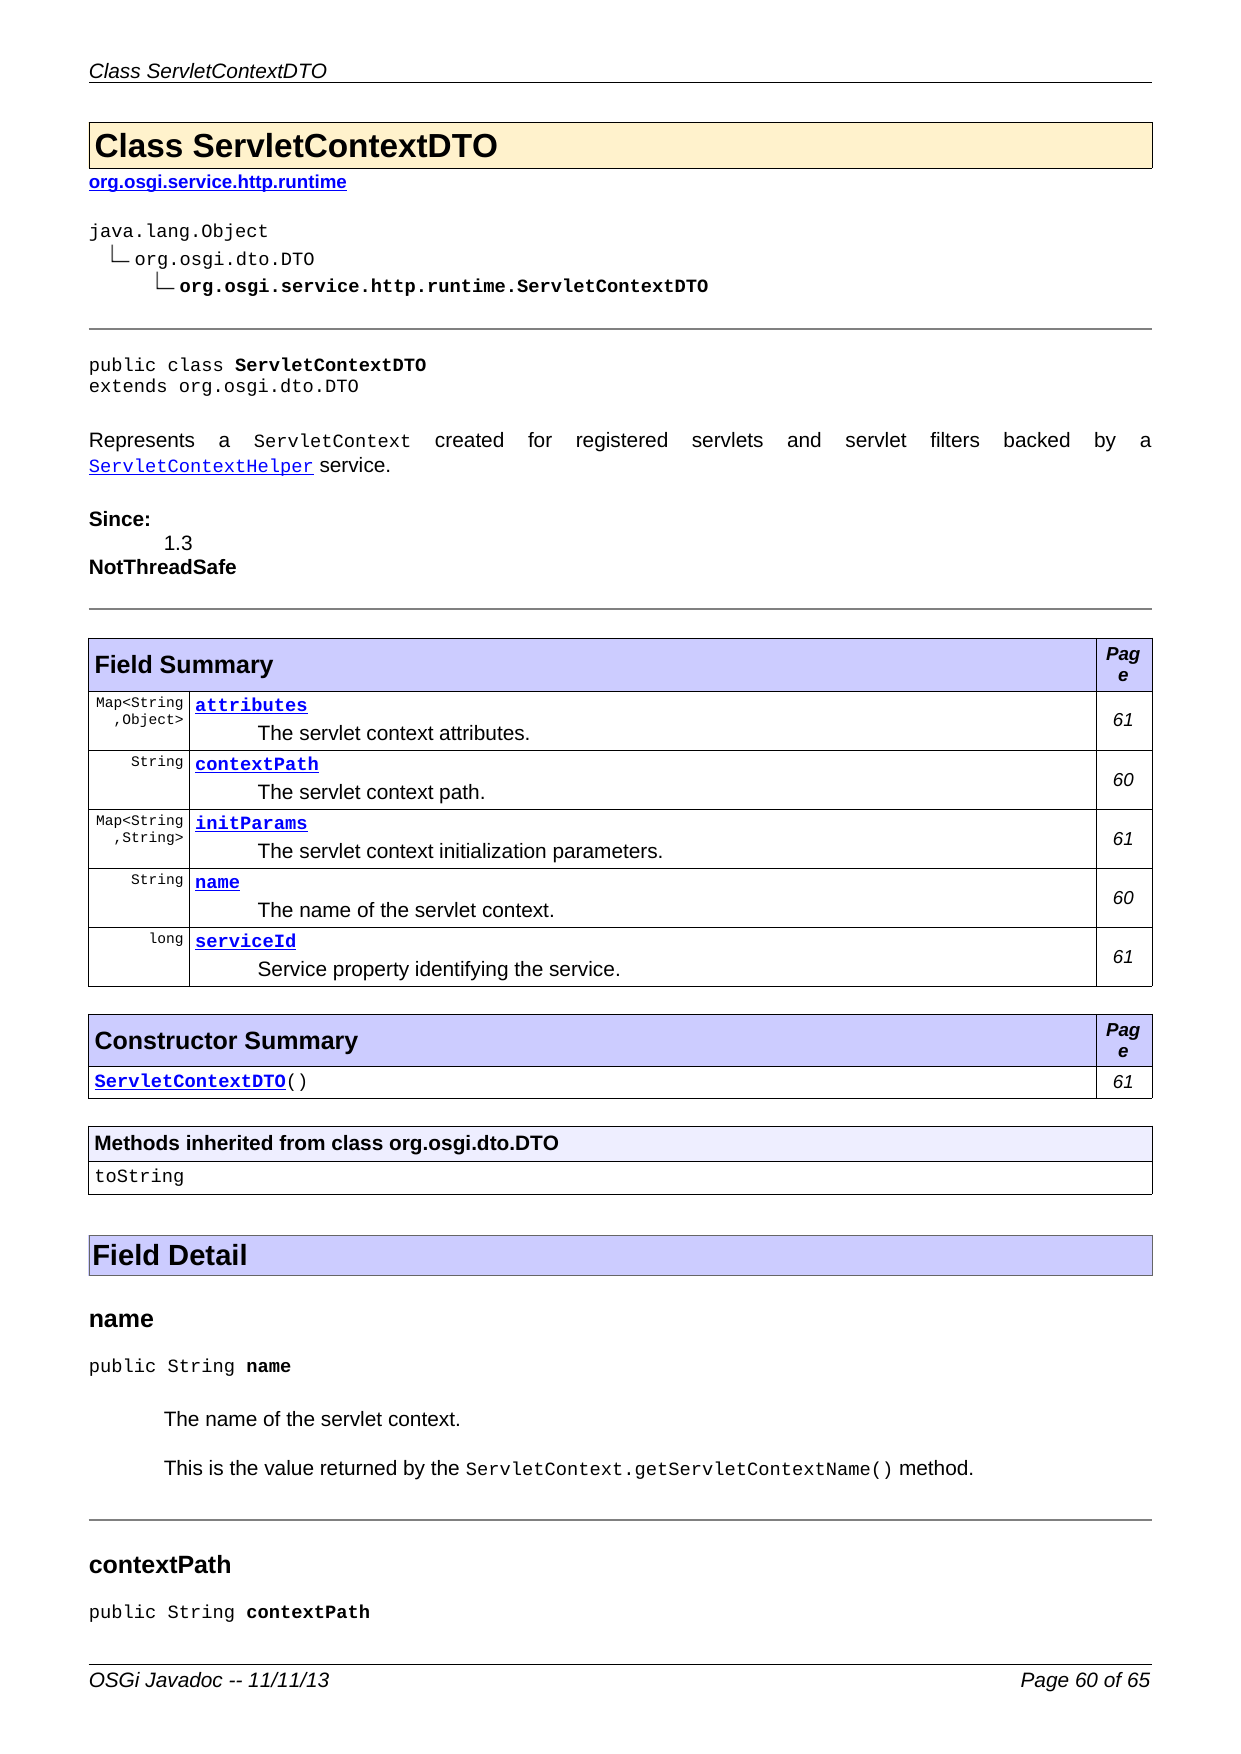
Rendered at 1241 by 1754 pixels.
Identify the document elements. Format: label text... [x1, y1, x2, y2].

table_header Constructor Summary [89, 1015, 1096, 1066]
table_cell ServletContextDTO() [89, 1067, 1096, 1098]
table_cell [1097, 1067, 1152, 1098]
text The name of the servlet context. [163, 1407, 1152, 1431]
text Since: [88, 507, 1152, 531]
subtitle name [88, 1304, 1152, 1333]
table_cell contextPath The servlet context path. [190, 751, 1096, 809]
text Represents a ServletContext created for registered servlets and servlet filters backed by a ServletContextHelper service. [88, 427, 1152, 478]
text org.osgi.dto.DTO [88, 243, 1152, 271]
table_cell String [89, 751, 189, 809]
table_cell serviceId Service property identifying the service. [190, 928, 1096, 986]
table_header Field Summary [89, 639, 1096, 691]
table_cell [1097, 869, 1152, 927]
table_cell Map<String,String> [89, 810, 189, 868]
table_cell String [89, 869, 189, 927]
picture [111, 243, 135, 266]
table_header Methods inherited from class org.osgi.dto.DTO [89, 1127, 1152, 1161]
text org.osgi.service.http.runtime.ServletContextDTO [88, 271, 1152, 298]
subtitle Class ServletContextDTO [90, 123, 1152, 168]
table_cell [1097, 928, 1152, 986]
text extends org.osgi.dto.DTO [88, 377, 1152, 398]
table_header Page [1097, 1015, 1152, 1066]
table_cell Map<String,Object> [89, 692, 189, 749]
table_cell [1097, 810, 1152, 868]
table_cell long [89, 928, 189, 986]
text This is the value returned by the ServletContext.getServletContextName() method. [163, 1456, 1152, 1481]
text public class ServletContextDTO [88, 356, 1152, 377]
text 1.3 [163, 531, 1152, 555]
subtitle contextPath [88, 1550, 1152, 1578]
table_cell toString [89, 1162, 1152, 1193]
table_header Page [1097, 639, 1152, 691]
picture [156, 270, 180, 293]
text public String contextPath [88, 1603, 1152, 1624]
table_cell [1097, 692, 1152, 749]
text org.osgi.service.http.runtime [88, 171, 1152, 193]
table_cell initParams The servlet context initialization parameters. [190, 810, 1096, 868]
text java.lang.Object [88, 222, 1152, 243]
text public String name [88, 1357, 1152, 1378]
table_cell name The name of the servlet context. [190, 869, 1096, 927]
table_cell attributes The servlet context attributes. [190, 692, 1096, 749]
text NotThreadSafe [88, 555, 1152, 579]
subtitle Field Detail [90, 1236, 1152, 1275]
table_cell [1097, 751, 1152, 809]
